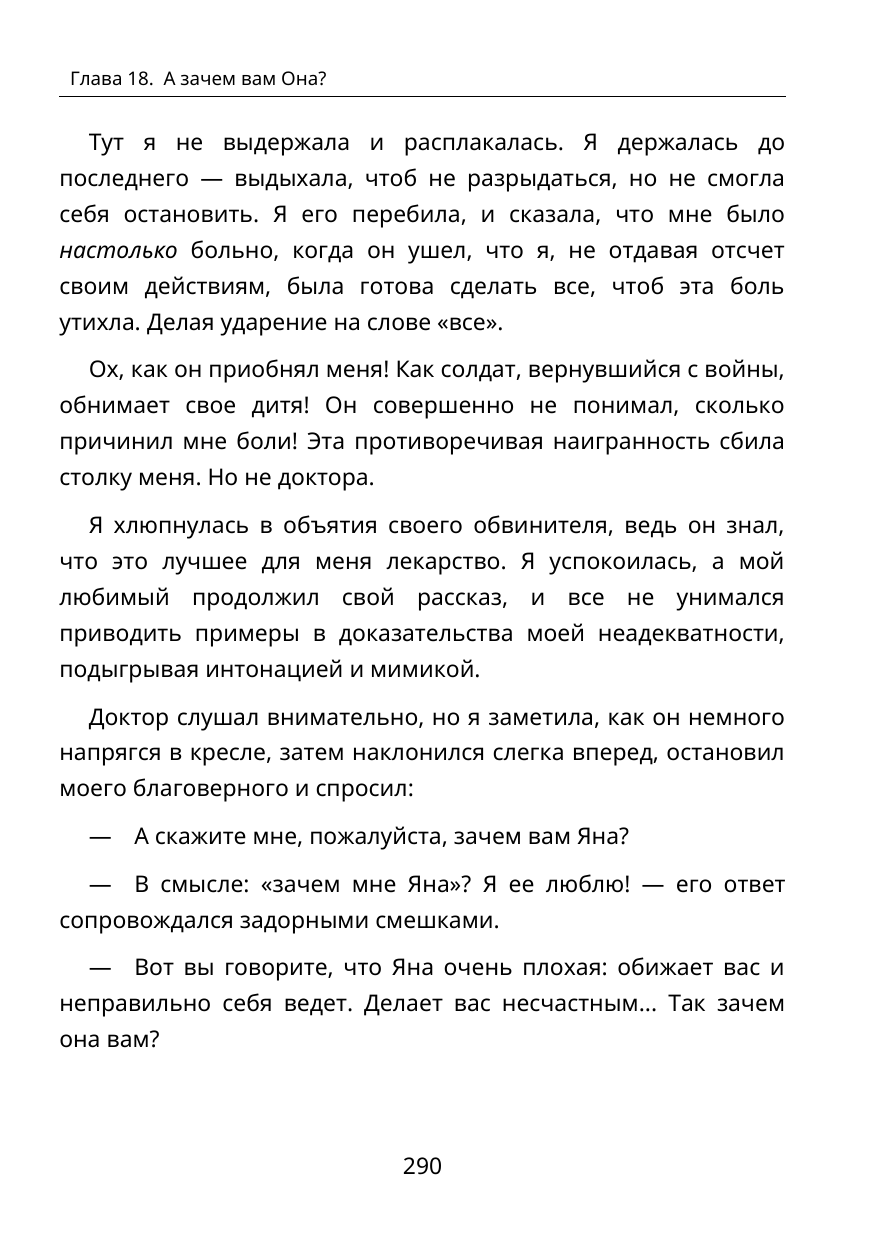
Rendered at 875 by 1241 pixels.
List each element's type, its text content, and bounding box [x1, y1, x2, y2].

text Я хлюпнулась в объятия своего обвинителя, ведь он знал, что это лучшее для меня лекарство. Я успокоилась, а мой любимый продолжил свой рассказ, и все не унимался приводить примеры в доказательства моей неадекватности, подыгрывая интонацией и мимикой. [59, 509, 786, 684]
text Доктор слушал внимательно, но я заметила, как он немного напрягся в кресле, затем наклонился слегка вперед, остановил моего благоверного и спросил: [59, 700, 786, 803]
list В смысле: «зачем мне Яна»? Я ее люблю! — его ответ сопровождался задорными смешками. [59, 868, 786, 935]
text Тут я не выдержала и расплакалась. Я держалась до последнего — выдыхала, чтоб не разрыдаться, но не смогла себя остановить. Я его перебила, и сказала, что мне было настолько больно, когда он ушел, что я, не отдавая отсчет своим действиям, была готова сделать все, чтоб эта боль утихла. Делая ударение на слове «все». [59, 126, 786, 337]
list Вот вы говорите, что Яна очень плохая: обижает вас и неправильно себя ведет. Делает вас несчастным... Так зачем она вам? [59, 951, 786, 1054]
list А скажите мне, пожалуйста, зачем вам Яна? [59, 820, 786, 851]
text Ох, как он приобнял меня! Как солдат, вернувшийся с войны, обнимает свое дитя! Он совершенно не понимал, сколько причинил мне боли! Эта противоречивая наигранность сбила столку меня. Но не доктора. [59, 353, 786, 492]
